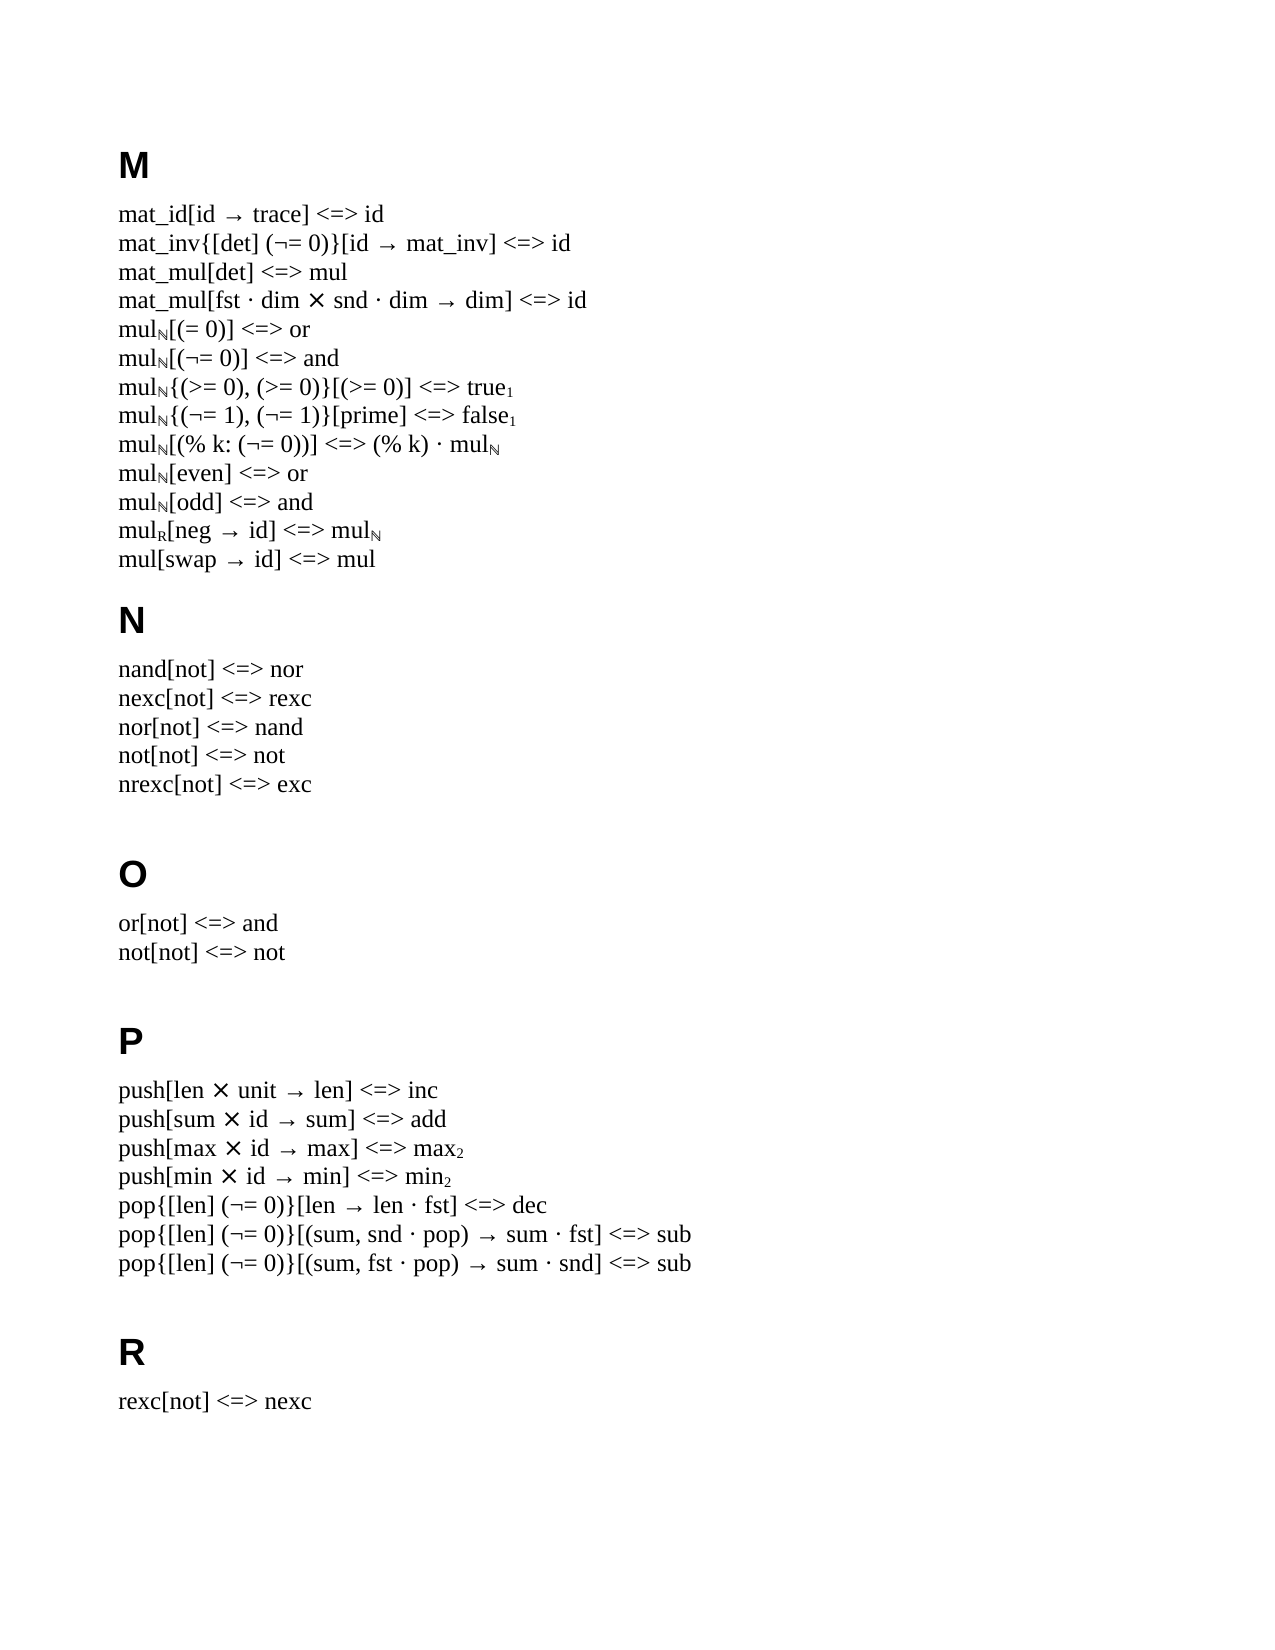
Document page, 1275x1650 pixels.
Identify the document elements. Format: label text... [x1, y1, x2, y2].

text or[not] <=> and [118, 908, 1157, 937]
text mul[swap → id] <=> mul [118, 544, 1157, 573]
text mulℕ[(= 0)] <=> or [118, 314, 1157, 343]
text rexc[not] <=> nexc [118, 1386, 1157, 1415]
text mulR[neg → id] <=> mulℕ [118, 516, 1157, 544]
text mulℕ[odd] <=> and [118, 487, 1157, 516]
text not[not] <=> not [118, 937, 1157, 965]
text pop{[len] (¬= 0)}[(sum, snd · pop) → sum · fst] <=> sub [118, 1219, 1157, 1248]
text mulℕ[(¬= 0)] <=> and [118, 343, 1157, 372]
text nand[not] <=> nor [118, 654, 1157, 683]
text mulℕ{(¬= 1), (¬= 1)}[prime] <=> false1 [118, 401, 1157, 429]
subtitle R [118, 1330, 1157, 1374]
text mulℕ[even] <=> or [118, 458, 1157, 487]
text mulℕ{(>= 0), (>= 0)}[(>= 0)] <=> true1 [118, 372, 1157, 401]
text push[max ⨯ id → max] <=> max2 [118, 1133, 1157, 1161]
text nrexc[not] <=> exc [118, 769, 1157, 798]
subtitle P [118, 1019, 1157, 1063]
subtitle O [118, 852, 1157, 895]
text pop{[len] (¬= 0)}[(sum, fst · pop) → sum · snd] <=> sub [118, 1248, 1157, 1276]
text mat_inv{[det] (¬= 0)}[id → mat_inv] <=> id [118, 228, 1157, 257]
text push[min ⨯ id → min] <=> min2 [118, 1161, 1157, 1190]
subtitle N [118, 598, 1157, 642]
text mat_mul[det] <=> mul [118, 257, 1157, 286]
text mat_mul[fst · dim ⨯ snd · dim → dim] <=> id [118, 286, 1157, 314]
text nexc[not] <=> rexc [118, 683, 1157, 712]
text push[sum ⨯ id → sum] <=> add [118, 1104, 1157, 1133]
subtitle M [118, 143, 1157, 187]
text nor[not] <=> nand [118, 712, 1157, 740]
text pop{[len] (¬= 0)}[len → len · fst] <=> dec [118, 1190, 1157, 1219]
text push[len ⨯ unit → len] <=> inc [118, 1075, 1157, 1104]
text mat_id[id → trace] <=> id [118, 199, 1157, 228]
text not[not] <=> not [118, 740, 1157, 769]
text mulℕ[(% k: (¬= 0))] <=> (% k) · mulℕ [118, 429, 1157, 458]
